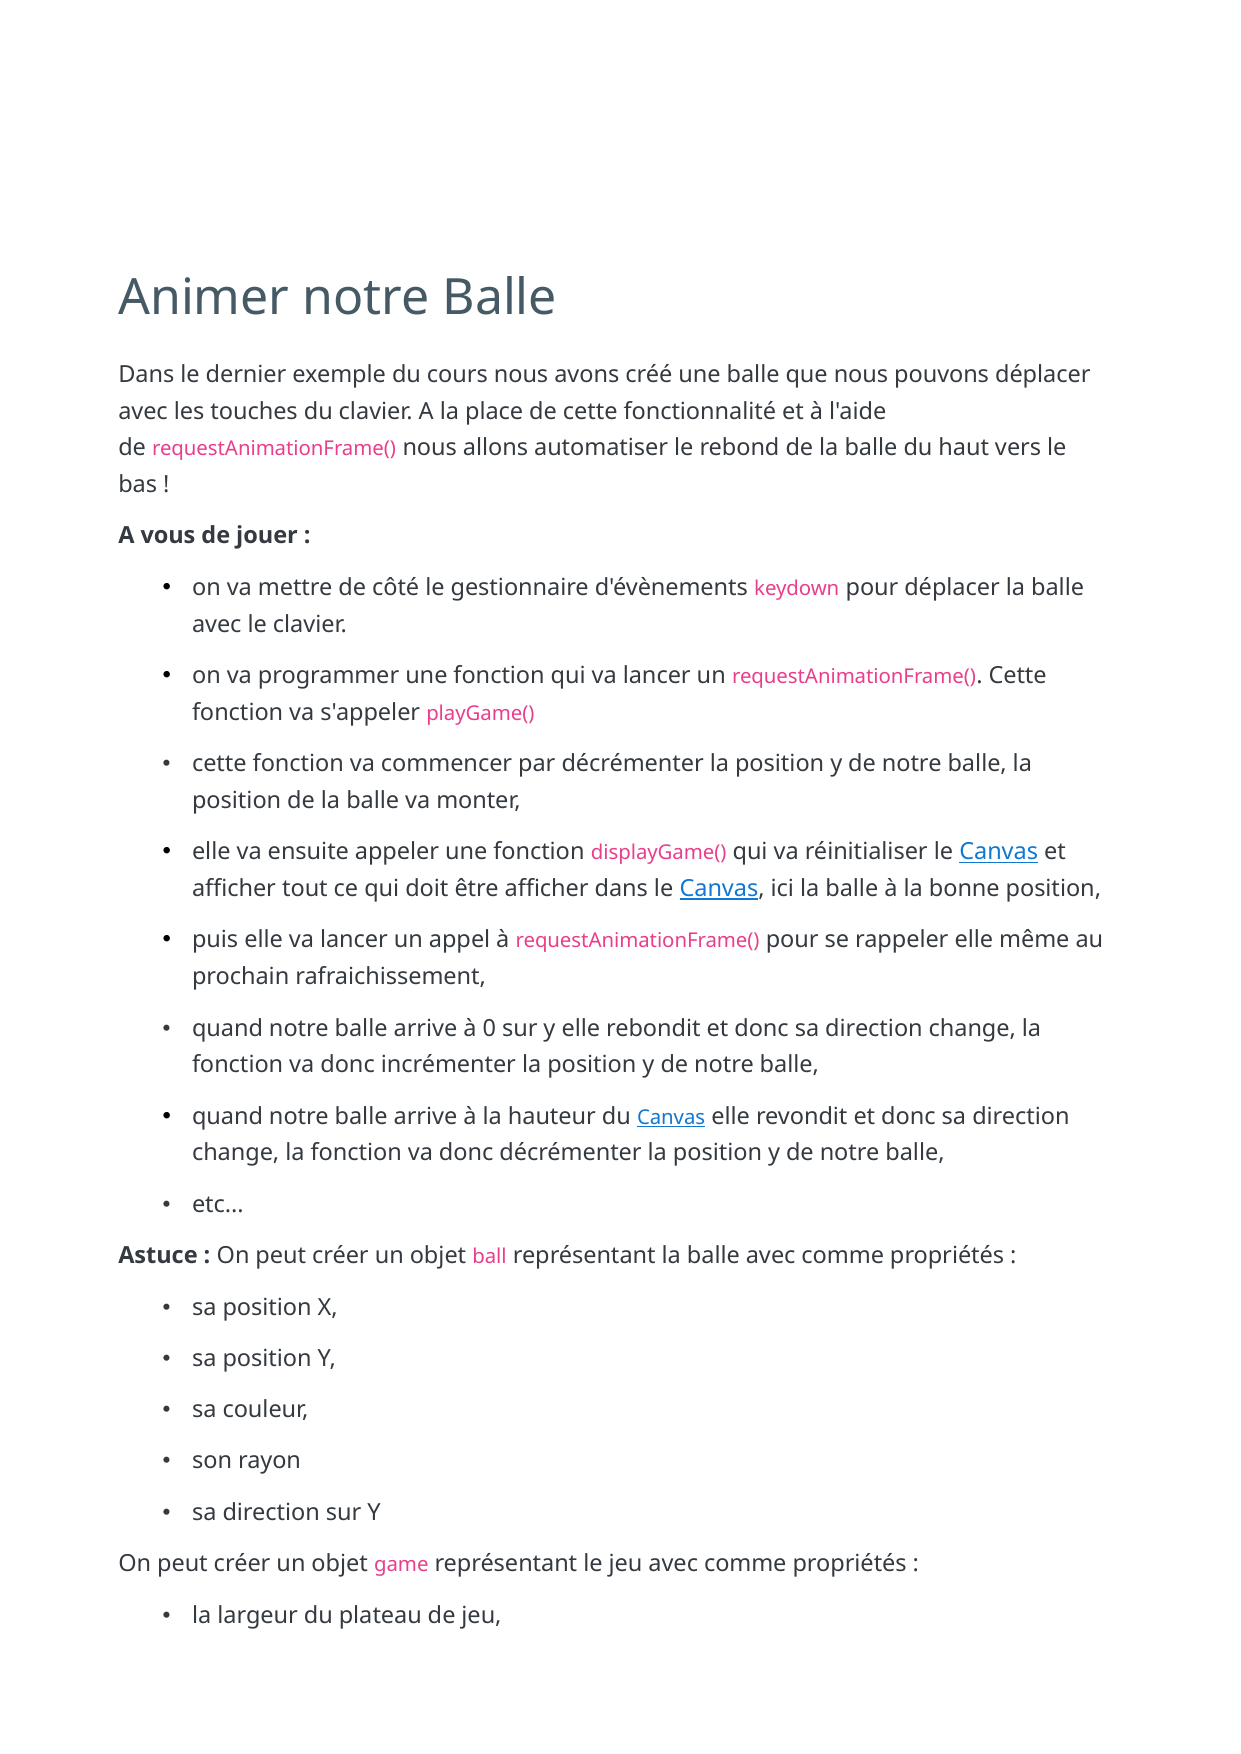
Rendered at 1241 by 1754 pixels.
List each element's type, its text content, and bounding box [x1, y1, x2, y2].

text A vous de jouer : [118, 519, 1122, 551]
text Astuce : On peut créer un objet ball représentant la balle avec comme propriétés : [118, 1238, 1122, 1270]
list sa couleur, [162, 1392, 1122, 1424]
list son rayon [162, 1444, 1122, 1476]
list sa position X, [162, 1290, 1122, 1322]
list quand notre balle arrive à la hauteur du Canvas elle revondit et donc sa direction change, la fonction va donc décrémenter la position y de notre balle, [162, 1099, 1122, 1168]
list elle va ensuite appeler une fonction displayGame() qui va réinitialiser le Canvas et afficher tout ce qui doit être afficher dans le Canvas, ici la balle à la bonne position, [162, 834, 1122, 903]
list on va mettre de côté le gestionnaire d'évènements keydown pour déplacer la balle avec le clavier. [162, 570, 1122, 639]
subtitle Animer notre Balle [118, 261, 1122, 329]
list quand notre balle arrive à 0 sur y elle rebondit et donc sa direction change, la fonction va donc incrémenter la position y de notre balle, [162, 1011, 1122, 1079]
list sa position Y, [162, 1341, 1122, 1373]
text On peut créer un objet game représentant le jeu avec comme propriétés : [118, 1547, 1122, 1578]
list la largeur du plateau de jeu, [162, 1598, 1122, 1630]
list puis elle va lancer un appel à requestAnimationFrame() pour se rappeler elle même au prochain rafraichissement, [162, 923, 1122, 991]
list etc... [162, 1187, 1122, 1219]
list sa direction sur Y [162, 1495, 1122, 1527]
text Dans le dernier exemple du cours nous avons créé une balle que nous pouvons déplacer avec les touches du clavier. A la place de cette fonctionnalité et à l'aide de requestAnimationFrame() nous allons automatiser le rebond de la balle du haut vers le bas ! [118, 357, 1122, 499]
list on va programmer une fonction qui va lancer un requestAnimationFrame(). Cette fonction va s'appeler playGame() [162, 658, 1122, 727]
list cette fonction va commencer par décrémenter la position y de notre balle, la position de la balle va monter, [162, 746, 1122, 815]
